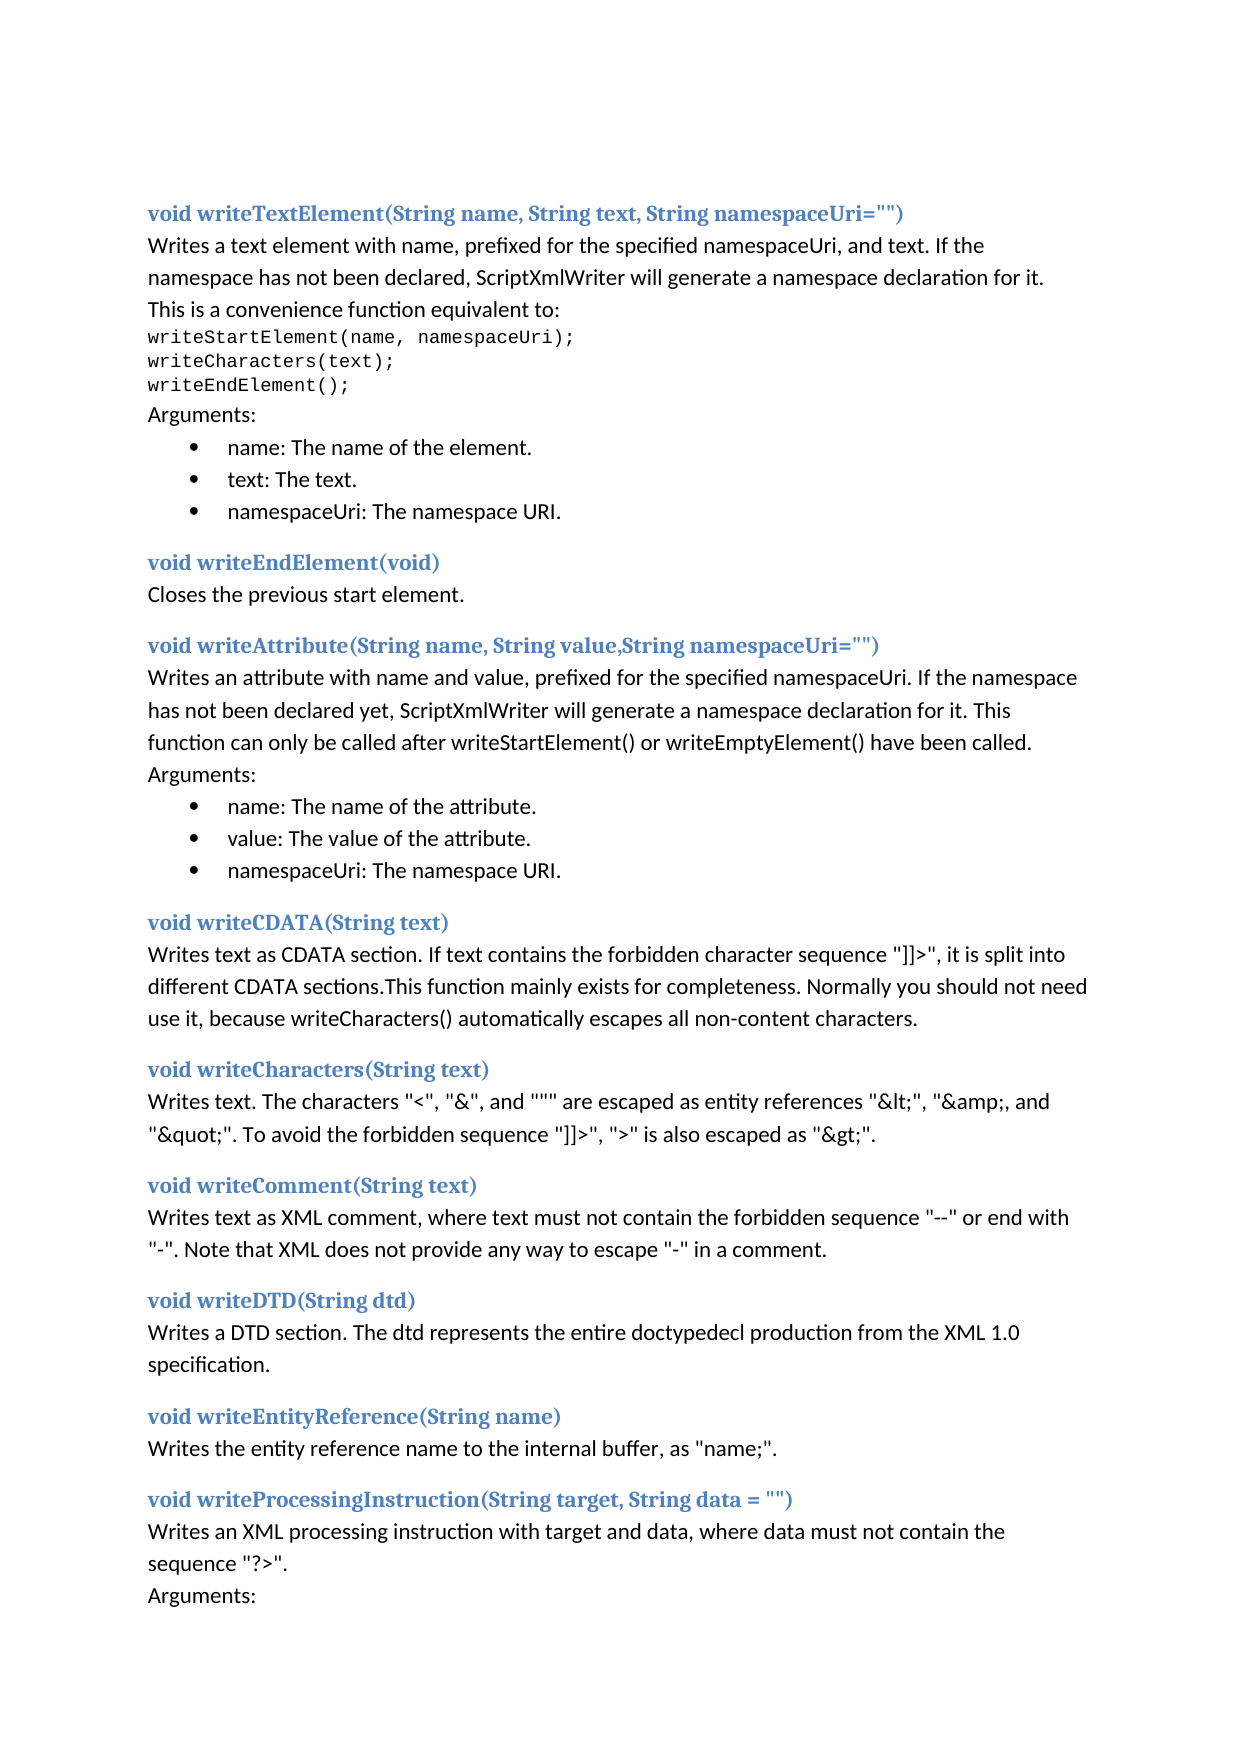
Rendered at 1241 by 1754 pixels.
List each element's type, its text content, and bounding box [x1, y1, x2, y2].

text Arguments: [148, 1581, 1093, 1609]
text Arguments: [148, 760, 1093, 788]
text Writes an XML processing instruction with target and data, where data must not contain the sequence "?>". [148, 1517, 1093, 1577]
subtitle void writeEndElement(void) [148, 550, 1093, 576]
text writeEndElement(); [148, 376, 1093, 397]
text writeCharacters(text); [148, 352, 1093, 373]
subtitle void writeEntityReference(String name) [148, 1403, 1093, 1430]
text Writes text as CDATA section. If text contains the forbidden character sequence "]]>", it is split into different CDATA sections.This function mainly exists for completeness. Normally you should not need use it, because writeCharacters() automatically escapes all non-content characters. [148, 940, 1093, 1032]
list name: The name of the attribute. [190, 792, 1093, 820]
list namespaceUri: The namespace URI. [190, 497, 1093, 525]
text Writes an attribute with name and value, prefixed for the specified namespaceUri. If the namespace has not been declared yet, ScriptXmlWriter will generate a namespace declaration for it. This function can only be called after writeStartElement() or writeEmptyElement() have been called. [148, 663, 1093, 756]
list value: The value of the attribute. [190, 824, 1093, 852]
list namespaceUri: The namespace URI. [190, 857, 1093, 885]
text Writes text. The characters "<", "&", and """ are escaped as entity references "&lt;", "&amp;, and "&quot;". To avoid the forbidden sequence "]]>", ">" is also escaped as "&gt;". [148, 1087, 1093, 1148]
text Writes the entity reference name to the internal buffer, as "name;". [148, 1434, 1093, 1462]
subtitle void writeProcessingInstruction(String target, String data = "") [148, 1487, 1093, 1513]
subtitle void writeDTD(String dtd) [148, 1288, 1093, 1314]
text Arguments: [148, 401, 1093, 428]
subtitle void writeCDATA(String text) [148, 910, 1093, 936]
text Writes a text element with name, prefixed for the specified namespaceUri, and text. If the namespace has not been declared, ScriptXmlWriter will generate a namespace declaration for it. [148, 231, 1093, 291]
subtitle void writeTextElement(String name, String text, String namespaceUri="") [148, 201, 1093, 227]
text Writes text as XML comment, where text must not contain the forbidden sequence "--" or end with "-". Note that XML does not provide any way to escape "-" in a comment. [148, 1203, 1093, 1263]
subtitle void writeAttribute(String name, String value,String namespaceUri="") [148, 633, 1093, 660]
subtitle void writeCharacters(String text) [148, 1057, 1093, 1084]
list name: The name of the element. [190, 433, 1093, 461]
text This is a convenience function equivalent to: [148, 295, 1093, 323]
list text: The text. [190, 465, 1093, 493]
text Closes the previous start element. [148, 580, 1093, 608]
text Writes a DTD section. The dtd represents the entire doctypedecl production from the XML 1.0 specification. [148, 1318, 1093, 1378]
subtitle void writeComment(String text) [148, 1173, 1093, 1199]
text writeStartElement(name, namespaceUri); [148, 327, 1093, 349]
